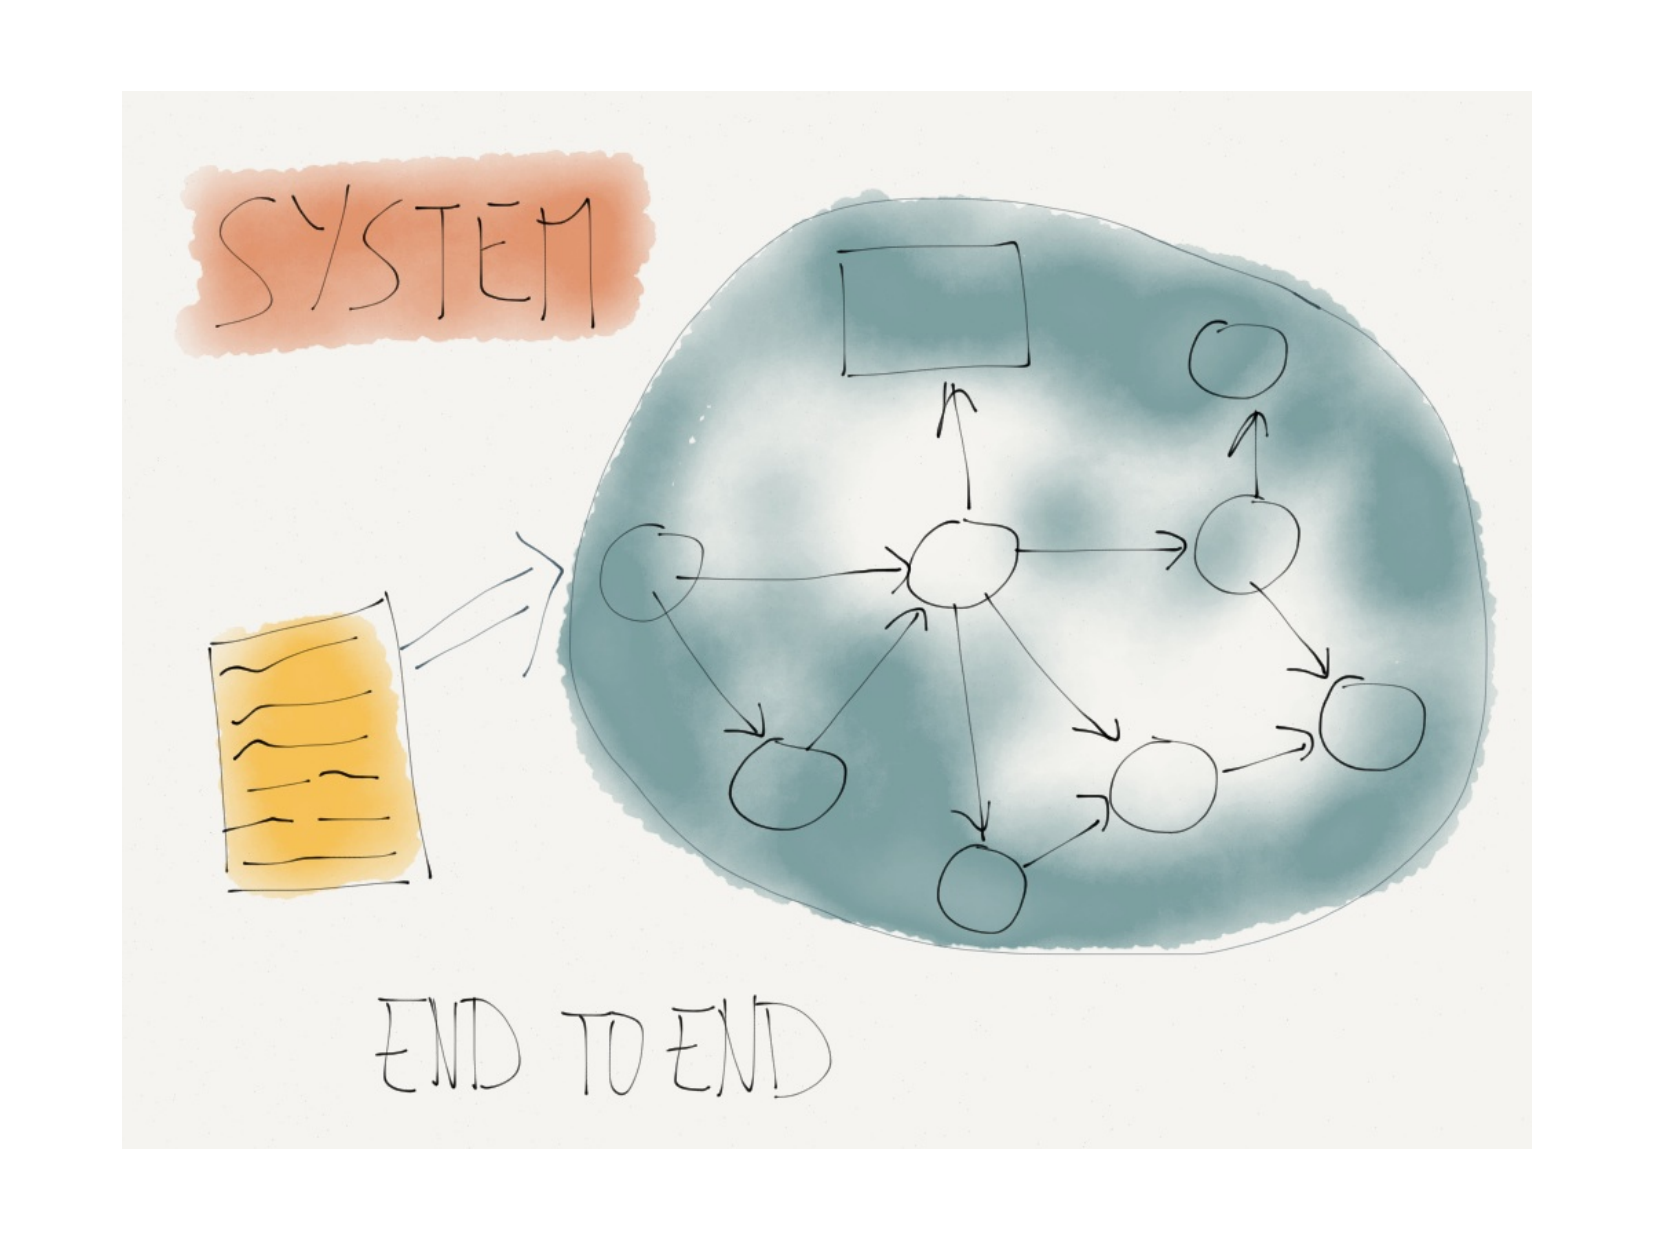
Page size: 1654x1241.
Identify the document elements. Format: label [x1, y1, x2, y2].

picture [122, 91, 1532, 1149]
